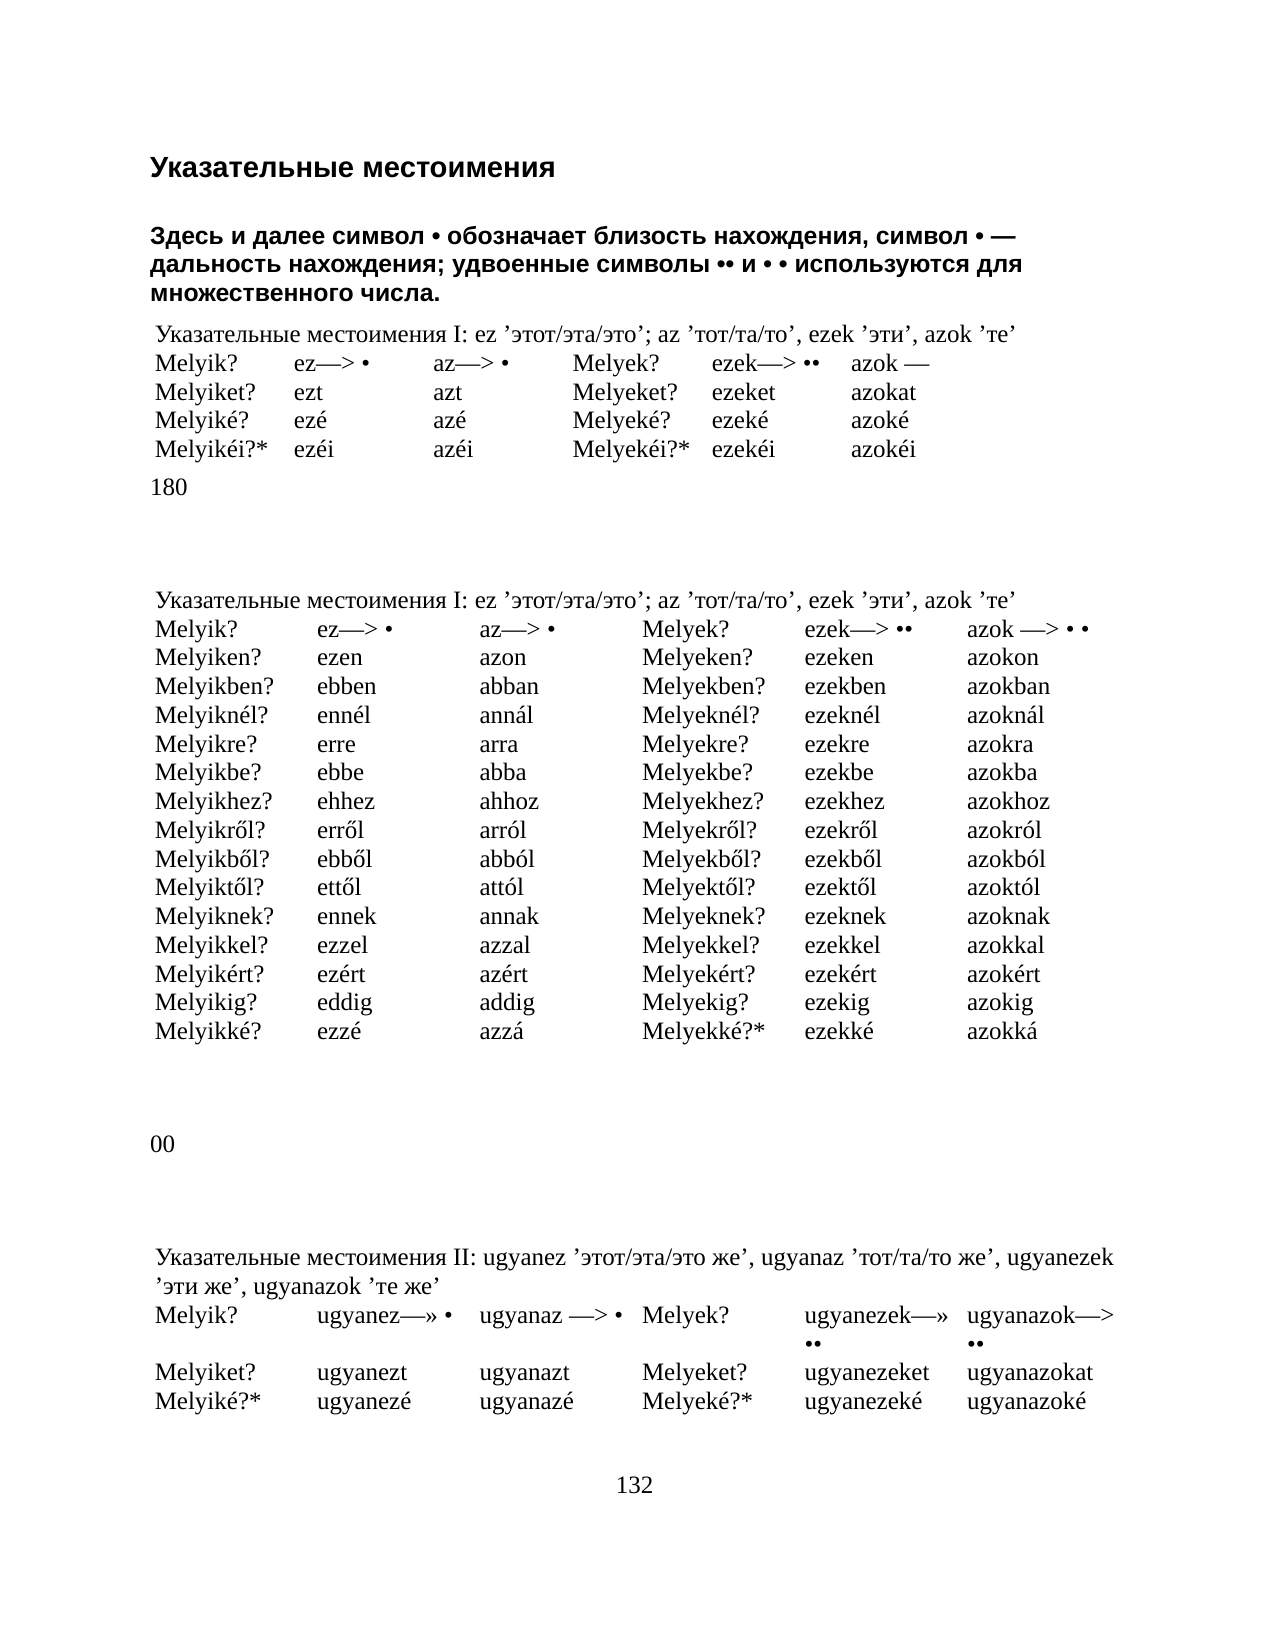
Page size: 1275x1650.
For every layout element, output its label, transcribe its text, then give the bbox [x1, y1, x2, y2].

table_cell annak [475, 901, 637, 930]
table_cell azt [429, 377, 568, 405]
table_cell Melyiktől? [150, 873, 312, 901]
table_cell Melyekké?* [638, 1016, 800, 1045]
table_cell Melyeké? [568, 405, 707, 434]
table_cell Melyeket? [568, 377, 707, 405]
table_cell ettől [313, 873, 475, 901]
table_cell Melyik? [150, 348, 289, 377]
table_cell ezen [313, 643, 475, 671]
table_cell azzal [475, 930, 637, 959]
table_cell Melyikbe? [150, 758, 312, 786]
table_cell ezeken [800, 643, 962, 671]
table_header Указательные местоимения I: ez ’этот/эта/это’; az ’тот/та/то’, ezek ’эти’, azok ’те’ [150, 319, 1125, 348]
table_cell ebben [313, 671, 475, 700]
table_cell ezéi [289, 434, 428, 463]
table_cell azokhoz [963, 786, 1125, 815]
table_cell ebből [313, 844, 475, 872]
table_cell ezekbe [800, 758, 962, 786]
table_cell Melyikéi?* [150, 434, 289, 463]
table_cell ezeknek [800, 901, 962, 930]
table_cell Melyekért? [638, 959, 800, 987]
table_cell ezektől [800, 873, 962, 901]
table_cell Melyekig? [638, 988, 800, 1016]
table_cell ugyanezé [313, 1386, 475, 1415]
table_cell azé [429, 405, 568, 434]
table_cell Melyikhez? [150, 786, 312, 815]
table_cell az—> • [475, 614, 637, 642]
table_cell ezek—> •• [707, 348, 846, 377]
table_cell Melyiket? [150, 377, 289, 405]
table_cell Melyekkel? [638, 930, 800, 959]
table_cell Melyiké? [150, 405, 289, 434]
table_cell ennél [313, 700, 475, 729]
table_cell ezeket [707, 377, 846, 405]
table_cell Melyeken? [638, 643, 800, 671]
table_cell ezekig [800, 988, 962, 1016]
table_header Указательные местоимения I: ez ’этот/эта/это’; az ’тот/та/то’, ezek ’эти’, azok ’те’ [150, 585, 1125, 614]
table_cell ugyanezt [313, 1358, 475, 1386]
table_cell abban [475, 671, 637, 700]
table_cell azokról [963, 815, 1125, 844]
table_cell ahhoz [475, 786, 637, 815]
table_cell abba [475, 758, 637, 786]
table_cell ugyanazok—> •• [963, 1300, 1125, 1357]
table_cell ezekben [800, 671, 962, 700]
table_cell azokig [963, 988, 1125, 1016]
table_cell erről [313, 815, 475, 844]
table_cell az—> • [429, 348, 568, 377]
table_cell azokon [963, 643, 1125, 671]
table_cell azoknál [963, 700, 1125, 729]
table_cell eddig [313, 988, 475, 1016]
table_cell azokba [963, 758, 1125, 786]
table_cell ugyanaz —> • [475, 1300, 637, 1357]
table_cell ugyanez—» • [313, 1300, 475, 1357]
table_cell azokban [963, 671, 1125, 700]
table_cell Melyekhez? [638, 786, 800, 815]
table_cell ezekéi [707, 434, 846, 463]
table_cell Melyekben? [638, 671, 800, 700]
table_cell azokért [963, 959, 1125, 987]
table_cell azon [475, 643, 637, 671]
table_cell Melyik? [150, 1300, 312, 1357]
table_cell ehhez [313, 786, 475, 815]
table_cell azoké [846, 405, 1125, 434]
table_cell azokká [963, 1016, 1125, 1045]
table_cell Melyeket? [638, 1358, 800, 1386]
subtitle Указательные местоимения [150, 150, 1125, 183]
table_cell azokra [963, 729, 1125, 757]
table_cell Melyik? [150, 614, 312, 642]
table_cell ezekké [800, 1016, 962, 1045]
table_cell Melyikkel? [150, 930, 312, 959]
table_header Указательные местоимения II: ugyanez ’этот/эта/это же’, ugyanaz ’тот/та/то же’, ugyanezek ’эти же’, ugyanazok ’те же’ [150, 1243, 1125, 1300]
table_cell ezekkel [800, 930, 962, 959]
table_cell azéi [429, 434, 568, 463]
table_cell Melyiknél? [150, 700, 312, 729]
table_cell ezeknél [800, 700, 962, 729]
table_cell ezt [289, 377, 428, 405]
table_cell attól [475, 873, 637, 901]
table_cell ugyanazt [475, 1358, 637, 1386]
table_cell ugyanezeket [800, 1358, 962, 1386]
table_cell Melyikből? [150, 844, 312, 872]
table_cell erre [313, 729, 475, 757]
table_cell ebbe [313, 758, 475, 786]
subtitle Здесь и далее символ • обозначает близость нахождения, символ • — дальность нахождения; удвоенные символы •• и • • используются для множественного числа. [150, 221, 1125, 307]
table_cell abból [475, 844, 637, 872]
table_cell ezekről [800, 815, 962, 844]
table_cell Melyikben? [150, 671, 312, 700]
table_cell azokat [846, 377, 1125, 405]
table_cell ezekből [800, 844, 962, 872]
table_cell ugyanazokat [963, 1358, 1125, 1386]
table_cell Melyek? [568, 348, 707, 377]
table_cell Melyekéi?* [568, 434, 707, 463]
table_cell Melyikké? [150, 1016, 312, 1045]
table_cell ugyanazoké [963, 1386, 1125, 1415]
table_cell ezzel [313, 930, 475, 959]
table_cell azok —> • • [963, 614, 1125, 642]
table_cell Melyekre? [638, 729, 800, 757]
table_cell addig [475, 988, 637, 1016]
table_cell ennek [313, 901, 475, 930]
table_cell arról [475, 815, 637, 844]
table_cell Melyekből? [638, 844, 800, 872]
table_cell Melyek? [638, 1300, 800, 1357]
table_cell azzá [475, 1016, 637, 1045]
table_cell ezekre [800, 729, 962, 757]
table_cell ezekért [800, 959, 962, 987]
table_cell ugyanezeké [800, 1386, 962, 1415]
table_cell ugyanezek—» •• [800, 1300, 962, 1357]
table_cell Melyeké?* [638, 1386, 800, 1415]
table_cell ezek—> •• [800, 614, 962, 642]
table_cell Melyiken? [150, 643, 312, 671]
table_cell ez—> • [289, 348, 428, 377]
table_cell Melyeknél? [638, 700, 800, 729]
table_cell [986, 348, 1125, 377]
table_cell azok — [846, 348, 986, 377]
table_cell Melyeknek? [638, 901, 800, 930]
text 00 [150, 1129, 1125, 1158]
table_cell Melyekbe? [638, 758, 800, 786]
table_cell ez—> • [313, 614, 475, 642]
text 180 [150, 472, 1125, 501]
table_cell ezzé [313, 1016, 475, 1045]
table_cell arra [475, 729, 637, 757]
table_cell Melyekről? [638, 815, 800, 844]
table_cell ezeké [707, 405, 846, 434]
table_cell Melyikről? [150, 815, 312, 844]
table_cell ezekhez [800, 786, 962, 815]
table_cell Melyek? [638, 614, 800, 642]
table_cell azért [475, 959, 637, 987]
table_cell ezé [289, 405, 428, 434]
table_cell azoknak [963, 901, 1125, 930]
table_cell azokkal [963, 930, 1125, 959]
table_cell Melyikre? [150, 729, 312, 757]
table_cell ezért [313, 959, 475, 987]
table_cell azokéi [846, 434, 1125, 463]
table_cell ugyanazé [475, 1386, 637, 1415]
table_cell Melyiké?* [150, 1386, 312, 1415]
table_cell azokból [963, 844, 1125, 872]
table_cell Melyikért? [150, 959, 312, 987]
table_cell Melyektől? [638, 873, 800, 901]
table_cell Melyiknek? [150, 901, 312, 930]
table_cell Melyikig? [150, 988, 312, 1016]
table_cell azoktól [963, 873, 1125, 901]
table_cell Melyiket? [150, 1358, 312, 1386]
table_cell annál [475, 700, 637, 729]
